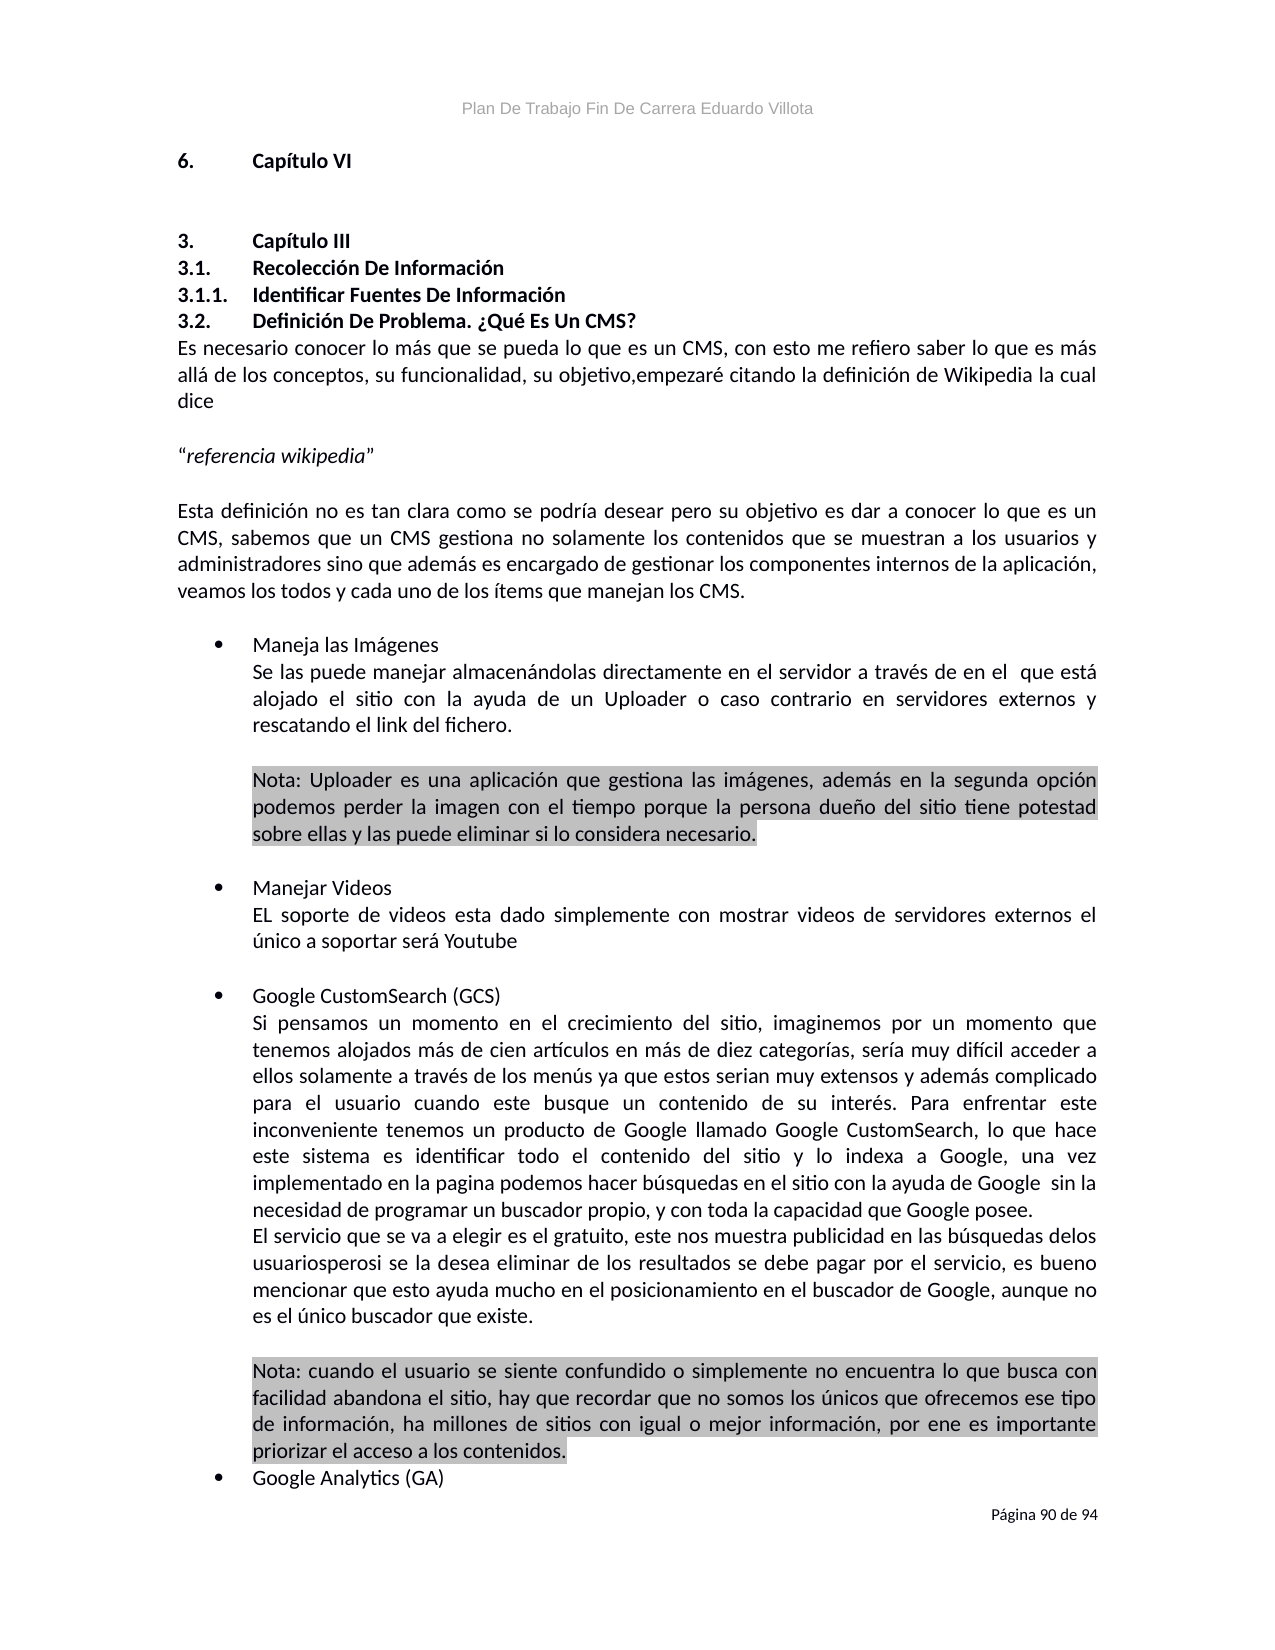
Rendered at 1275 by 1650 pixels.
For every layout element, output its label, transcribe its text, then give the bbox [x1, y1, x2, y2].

text 3. Capítulo III [177, 228, 1098, 254]
list El servicio que se va a elegir es el gratuito, este nos muestra publicidad en las búsquedas delos usuariosperosi se la desea eliminar de los resultados se debe pagar por el servicio, es bueno mencionar que esto ayuda mucho en el posicionamiento en el buscador de Google, aunque no es el único buscador que existe. [252, 1222, 1098, 1329]
text Esta definición no es tan clara como se podría desear pero su objetivo es dar a conocer lo que es un CMS, sabemos que un CMS gestiona no solamente los contenidos que se muestran a los usuarios y administradores sino que además es encargado de gestionar los componentes internos de la aplicación, veamos los todos y cada uno de los ítems que manejan los CMS. [177, 497, 1098, 604]
text “referencia wikipedia” [177, 442, 1098, 469]
list Nota: cuando el usuario se siente confundido o simplemente no encuentra lo que busca con facilidad abandona el sitio, hay que recordar que no somos los únicos que ofrecemos ese tipo de información, ha millones de sitios con igual o mejor información, por ene es importante priorizar el acceso a los contenidos. [252, 1357, 1098, 1464]
list Manejar Videos [215, 874, 1098, 901]
list Maneja las Imágenes [215, 632, 1098, 658]
list Se las puede manejar almacenándolas directamente en el servidor a través de en el que está alojado el sitio con la ayuda de un Uploader o caso contrario en servidores externos y rescatando el link del fichero. [252, 658, 1098, 738]
text 3.1. Recolección De Información [177, 254, 1098, 281]
list Google CustomSearch (GCS) [215, 982, 1098, 1009]
text Es necesario conocer lo más que se pueda lo que es un CMS, con esto me refiero saber lo que es más allá de los conceptos, su funcionalidad, su objetivo,empezaré citando la definición de Wikipedia la cual dice [177, 334, 1098, 414]
text 6. Capítulo VI [177, 148, 1098, 174]
text 3.1.1. Identificar Fuentes De Información [177, 281, 1098, 308]
list EL soporte de videos esta dado simplemente con mostrar videos de servidores externos el único a soportar será Youtube [252, 901, 1098, 954]
list Nota: Uploader es una aplicación que gestiona las imágenes, además en la segunda opción podemos perder la imagen con el tiempo porque la persona dueño del sitio tiene potestad sobre ellas y las puede eliminar si lo considera necesario. [252, 766, 1098, 846]
text 3.2. Definición De Problema. ¿Qué Es Un CMS? [177, 308, 1098, 334]
list Google Analytics (GA) [215, 1464, 1098, 1490]
list Si pensamos un momento en el crecimiento del sitio, imaginemos por un momento que tenemos alojados más de cien artículos en más de diez categorías, sería muy difícil acceder a ellos solamente a través de los menús ya que estos serian muy extensos y además complicado para el usuario cuando este busque un contenido de su interés. Para enfrentar este inconveniente tenemos un producto de Google llamado Google CustomSearch, lo que hace este sistema es identificar todo el contenido del sitio y lo indexa a Google, una vez implementado en la pagina podemos hacer búsquedas en el sitio con la ayuda de Google sin la necesidad de programar un buscador propio, y con toda la capacidad que Google posee. [252, 1009, 1098, 1222]
